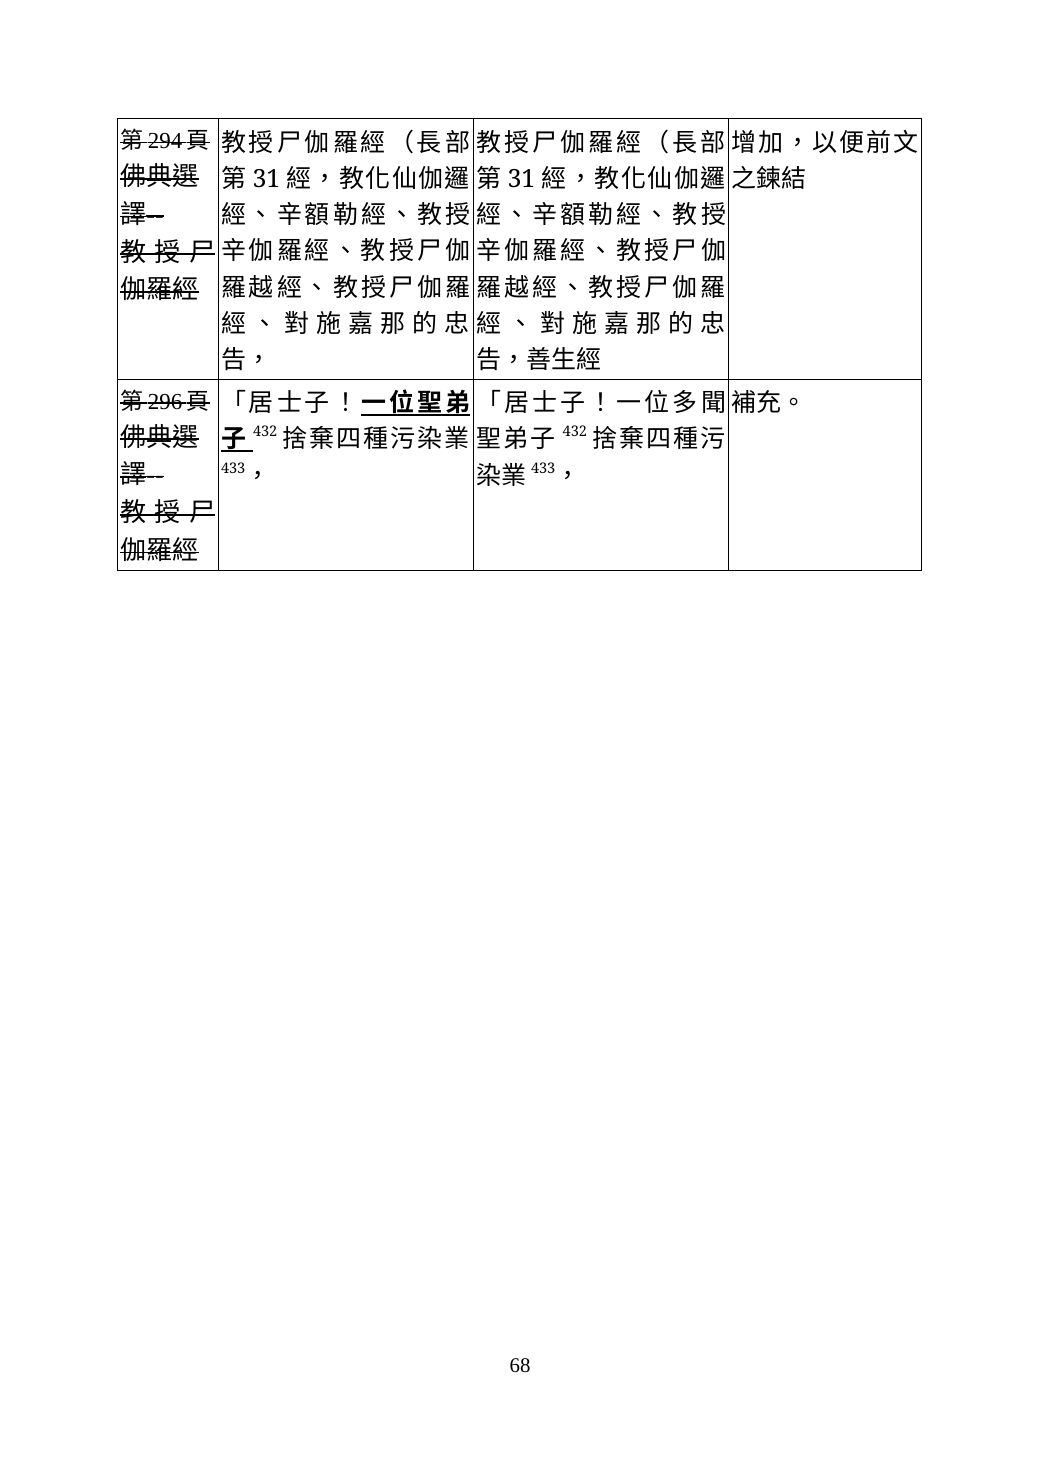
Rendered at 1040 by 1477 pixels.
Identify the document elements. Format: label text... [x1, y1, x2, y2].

table_cell 教授尸伽羅經（長部第31經，教化仙伽邏經、辛額勒經、教授辛伽羅經、教授尸伽羅越經、教授尸伽羅經、對施嘉那的忠告， [219, 119, 473, 379]
table_cell 教授尸伽羅經（長部第31經，教化仙伽邏經、辛額勒經、教授辛伽羅經、教授尸伽羅越經、教授尸伽羅經、對施嘉那的忠告，善生經 [474, 119, 728, 379]
table_cell 補充。 [729, 380, 921, 570]
table_cell 「居士子！一位聖弟子432捨棄四種污染業433， [219, 380, 473, 570]
table_cell 「居士子！一位多聞聖弟子432捨棄四種污染業433， [474, 380, 728, 570]
table_cell 第294頁 佛典選譯-- 教授尸伽羅經 [118, 119, 218, 379]
table_cell 第296頁 佛典選譯-- 教授尸伽羅經 [118, 380, 218, 570]
table_cell 增加，以便前文之鍊結 [729, 119, 921, 379]
